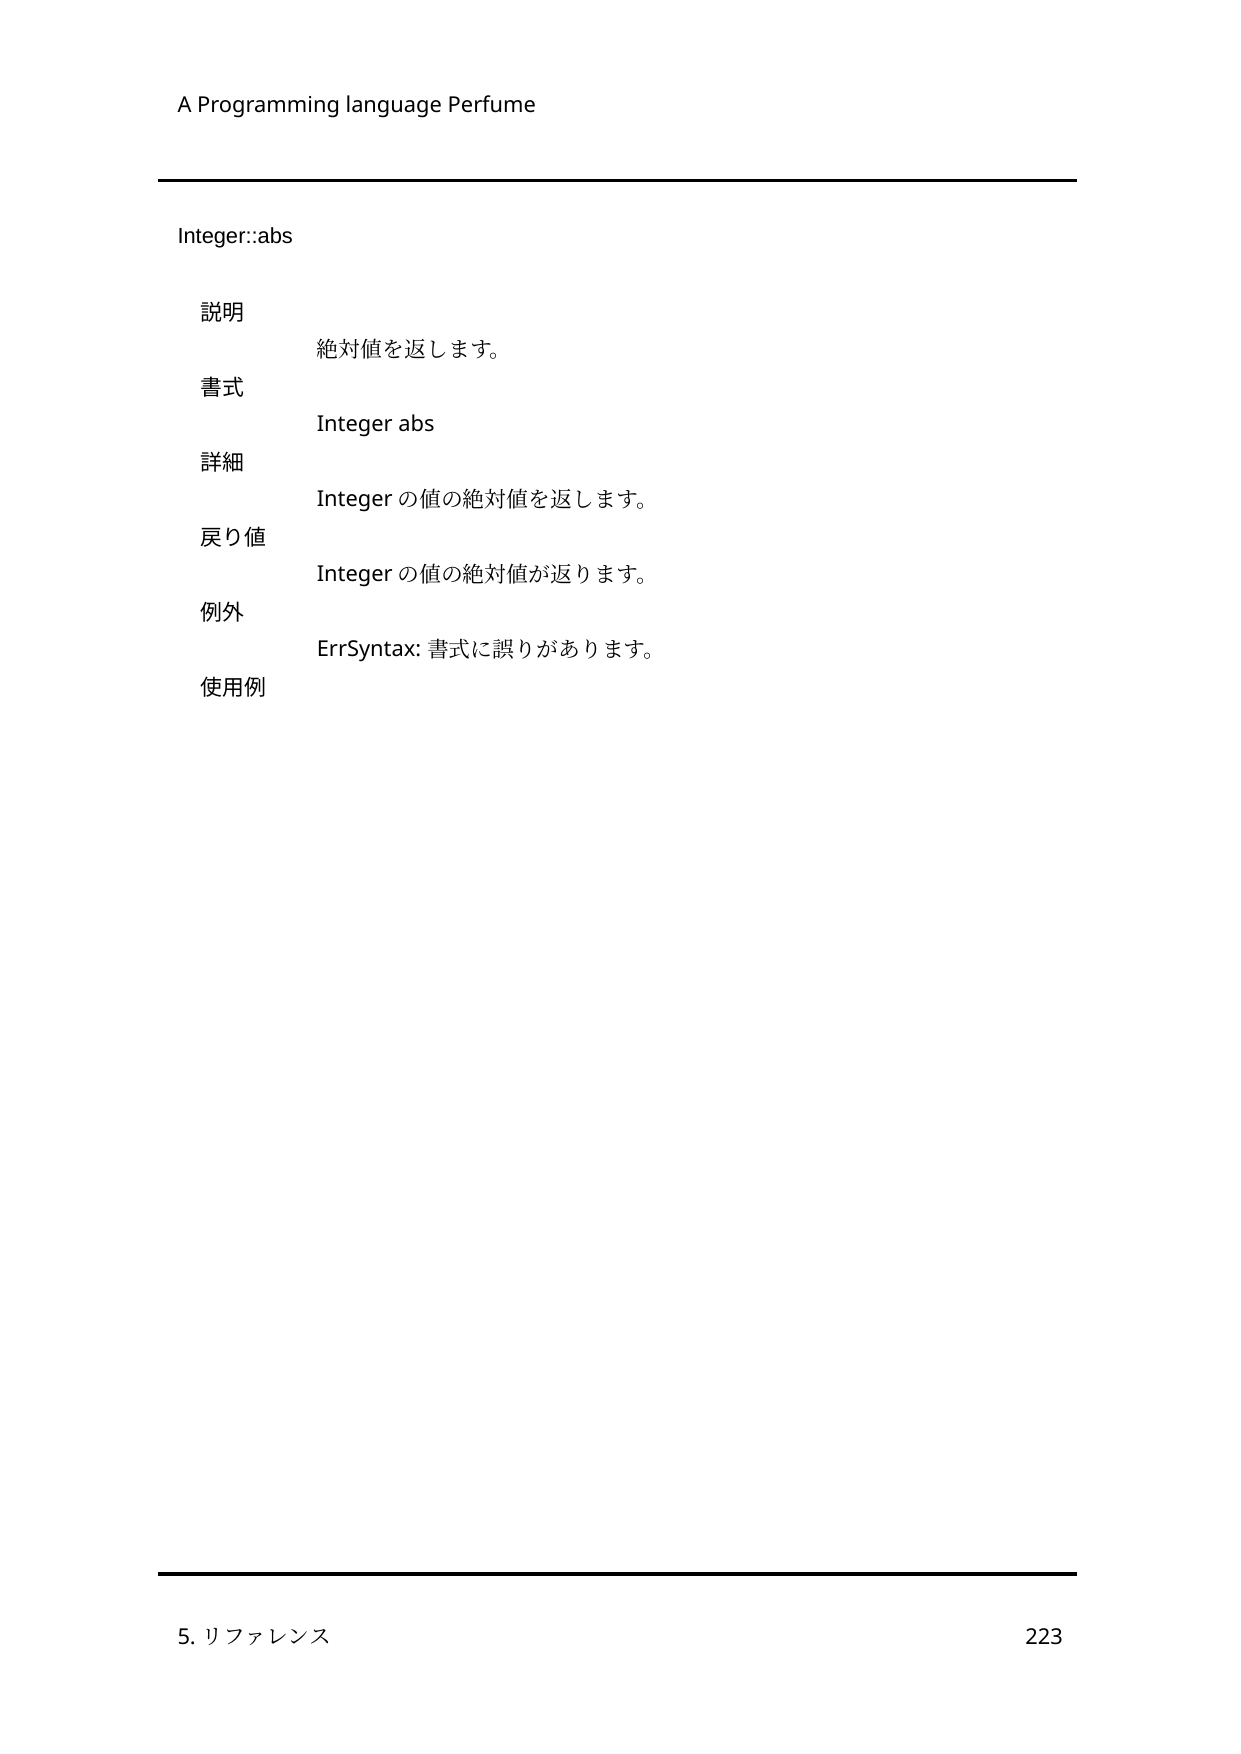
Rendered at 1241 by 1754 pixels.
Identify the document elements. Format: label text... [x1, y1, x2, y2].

table_cell Integerの値の絶対値が返ります。 [317, 517, 1063, 592]
table_cell 書式 [200, 367, 317, 442]
table_cell 戻り値 [200, 517, 317, 592]
table_cell Integer abs [317, 367, 1063, 442]
table_cell ErrSyntax: 書式に誤りがあります。 [317, 592, 1063, 667]
table_header 説明 [200, 292, 317, 367]
subtitle Integer::abs [177, 217, 1063, 254]
table_cell [317, 667, 1063, 742]
table_cell 例外 [200, 592, 317, 667]
table_header 絶対値を返します。 [317, 292, 1063, 367]
table_cell 詳細 [200, 442, 317, 517]
table_cell Integerの値の絶対値を返します。 [317, 442, 1063, 517]
table_cell 使用例 [200, 667, 317, 742]
